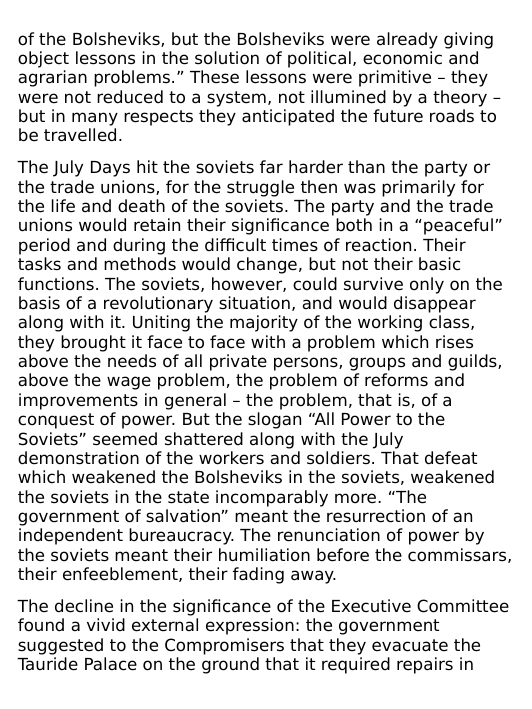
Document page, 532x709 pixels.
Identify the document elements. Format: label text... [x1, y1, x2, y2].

text of the Bolsheviks, but the Bolsheviks were already giving object lessons in the solution of political, economic and agrarian problems.” These lessons were primitive – they were not reduced to a system, not illumined by a theory – but in many respects they anticipated the future roads to be travelled. [18, 29, 514, 146]
text The July Days hit the soviets far harder than the party or the trade unions, for the struggle then was primarily for the life and death of the soviets. The party and the trade unions would retain their significance both in a “peaceful” period and during the difficult times of reaction. Their tasks and methods would change, but not their basic functions. The soviets, however, could survive only on the basis of a revolutionary situation, and would disappear along with it. Uniting the majority of the working class, they brought it face to face with a problem which rises above the needs of all private persons, groups and guilds, above the wage problem, the problem of reforms and improvements in general – the problem, that is, of a conquest of power. But the slogan “All Power to the Soviets” seemed shattered along with the July demonstration of the workers and soldiers. That defeat which weakened the Bolsheviks in the soviets, weakened the soviets in the state incomparably more. “The government of salvation” meant the resurrection of an independent bureaucracy. The renunciation of power by the soviets meant their humiliation before the commissars, their enfeeblement, their fading away. [18, 158, 514, 584]
text The decline in the significance of the Executive Committee found a vivid external expression: the government suggested to the Compromisers that they evacuate the Tauride Palace on the ground that it required repairs in [18, 597, 514, 674]
